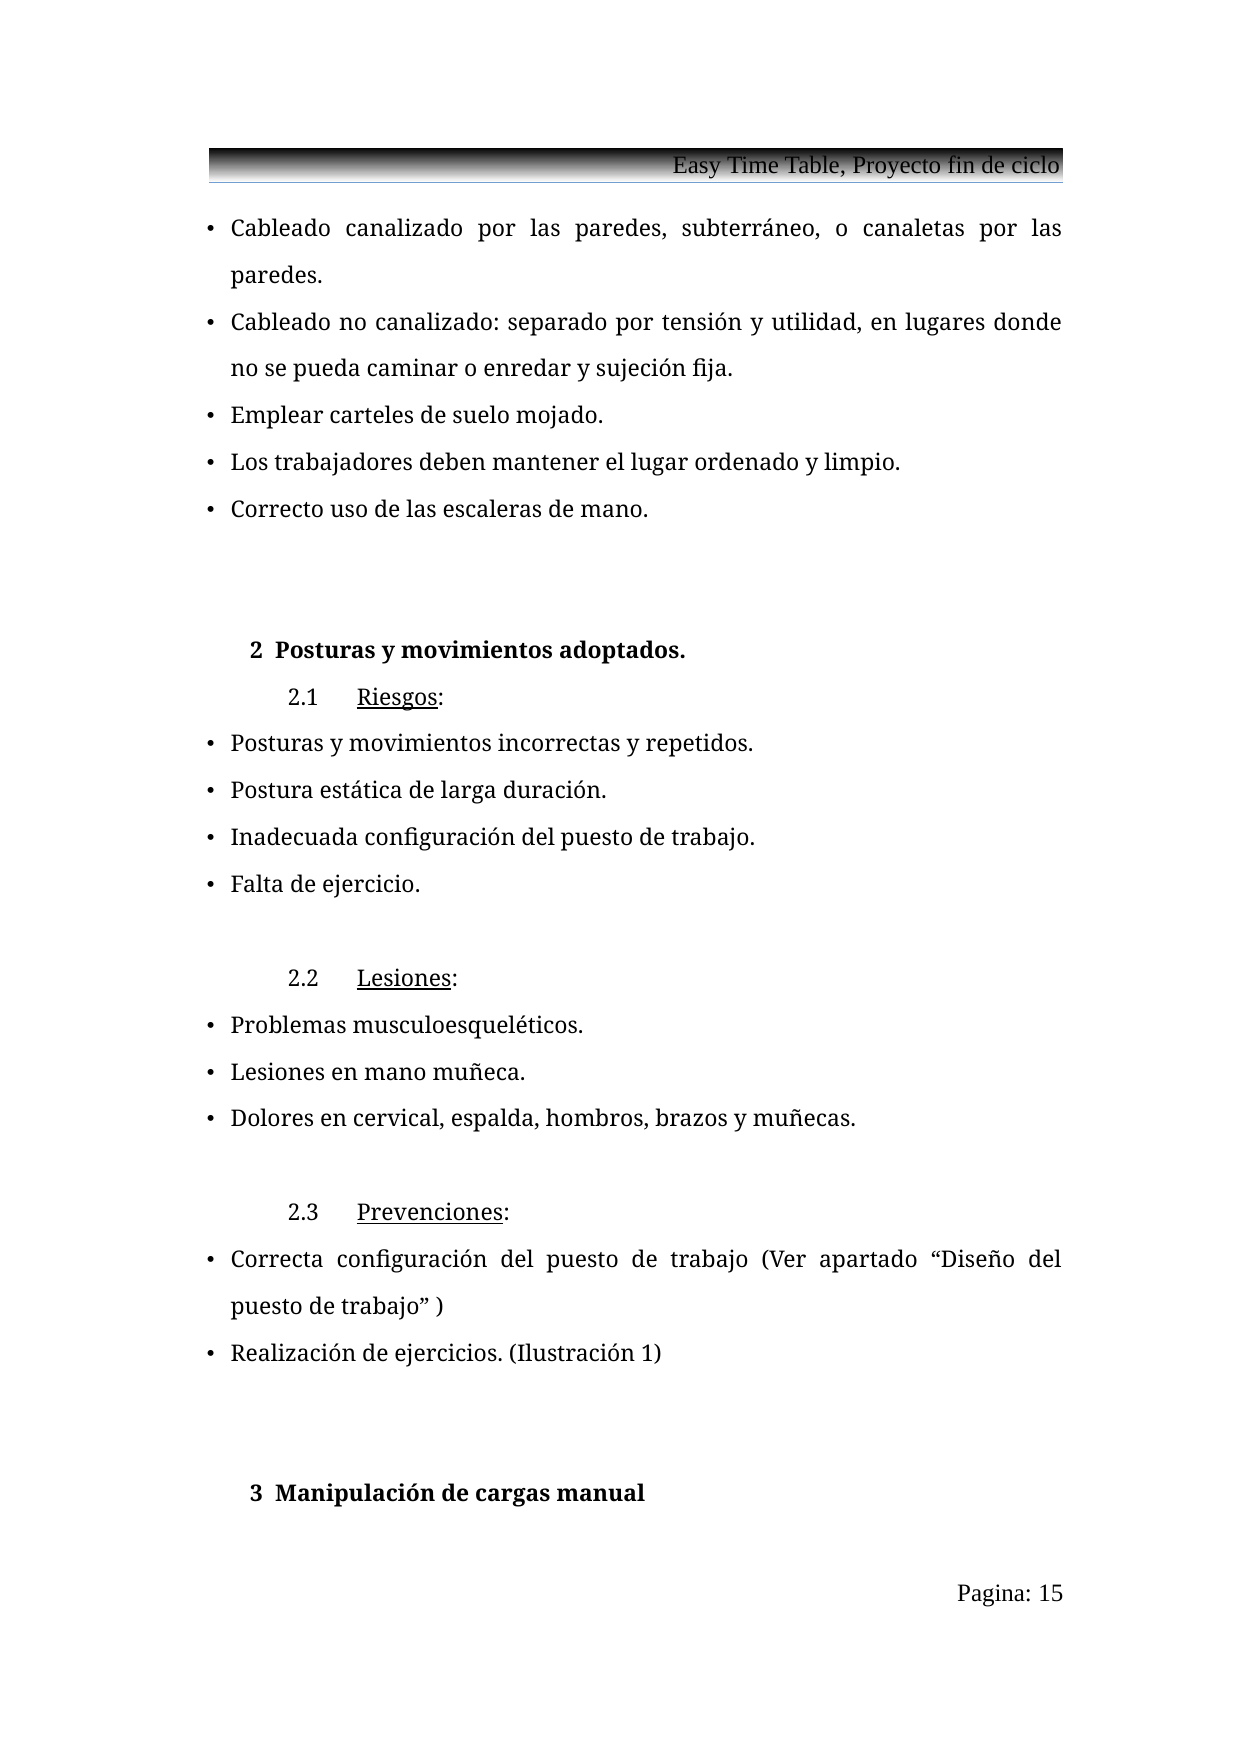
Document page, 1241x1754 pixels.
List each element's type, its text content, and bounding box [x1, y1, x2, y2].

list Cableado canalizado por las paredes, subterráneo, o canaletas por las paredes. [207, 212, 1063, 290]
list Inadecuada configuración del puesto de trabajo. [207, 821, 1063, 852]
list Emplear carteles de suelo mojado. [207, 399, 1063, 431]
list Correcta configuración del puesto de trabajo (Ver apartado “Diseño del puesto de trabajo” ) [207, 1243, 1063, 1321]
list Problemas musculoesqueléticos. [207, 1009, 1063, 1040]
list Manipulación de cargas manual [244, 1477, 1063, 1509]
list Correcto uso de las escaleras de mano. [207, 493, 1063, 524]
list Falta de ejercicio. [207, 868, 1063, 899]
list Lesiones: [282, 962, 1063, 993]
list Lesiones en mano muñeca. [207, 1056, 1063, 1087]
list Dolores en cervical, espalda, hombros, brazos y muñecas. [207, 1102, 1063, 1134]
list Postura estática de larga duración. [207, 774, 1063, 806]
list Los trabajadores deben mantener el lugar ordenado y limpio. [207, 446, 1063, 477]
list Realización de ejercicios. (Ilustración 1) [207, 1337, 1063, 1368]
list Cableado no canalizado: separado por tensión y utilidad, en lugares donde no se pueda caminar o enredar y sujeción fija. [207, 306, 1063, 384]
list Prevenciones: [282, 1196, 1063, 1227]
list Riesgos: [282, 681, 1063, 712]
list Posturas y movimientos adoptados. [244, 634, 1063, 665]
list Posturas y movimientos incorrectas y repetidos. [207, 727, 1063, 759]
